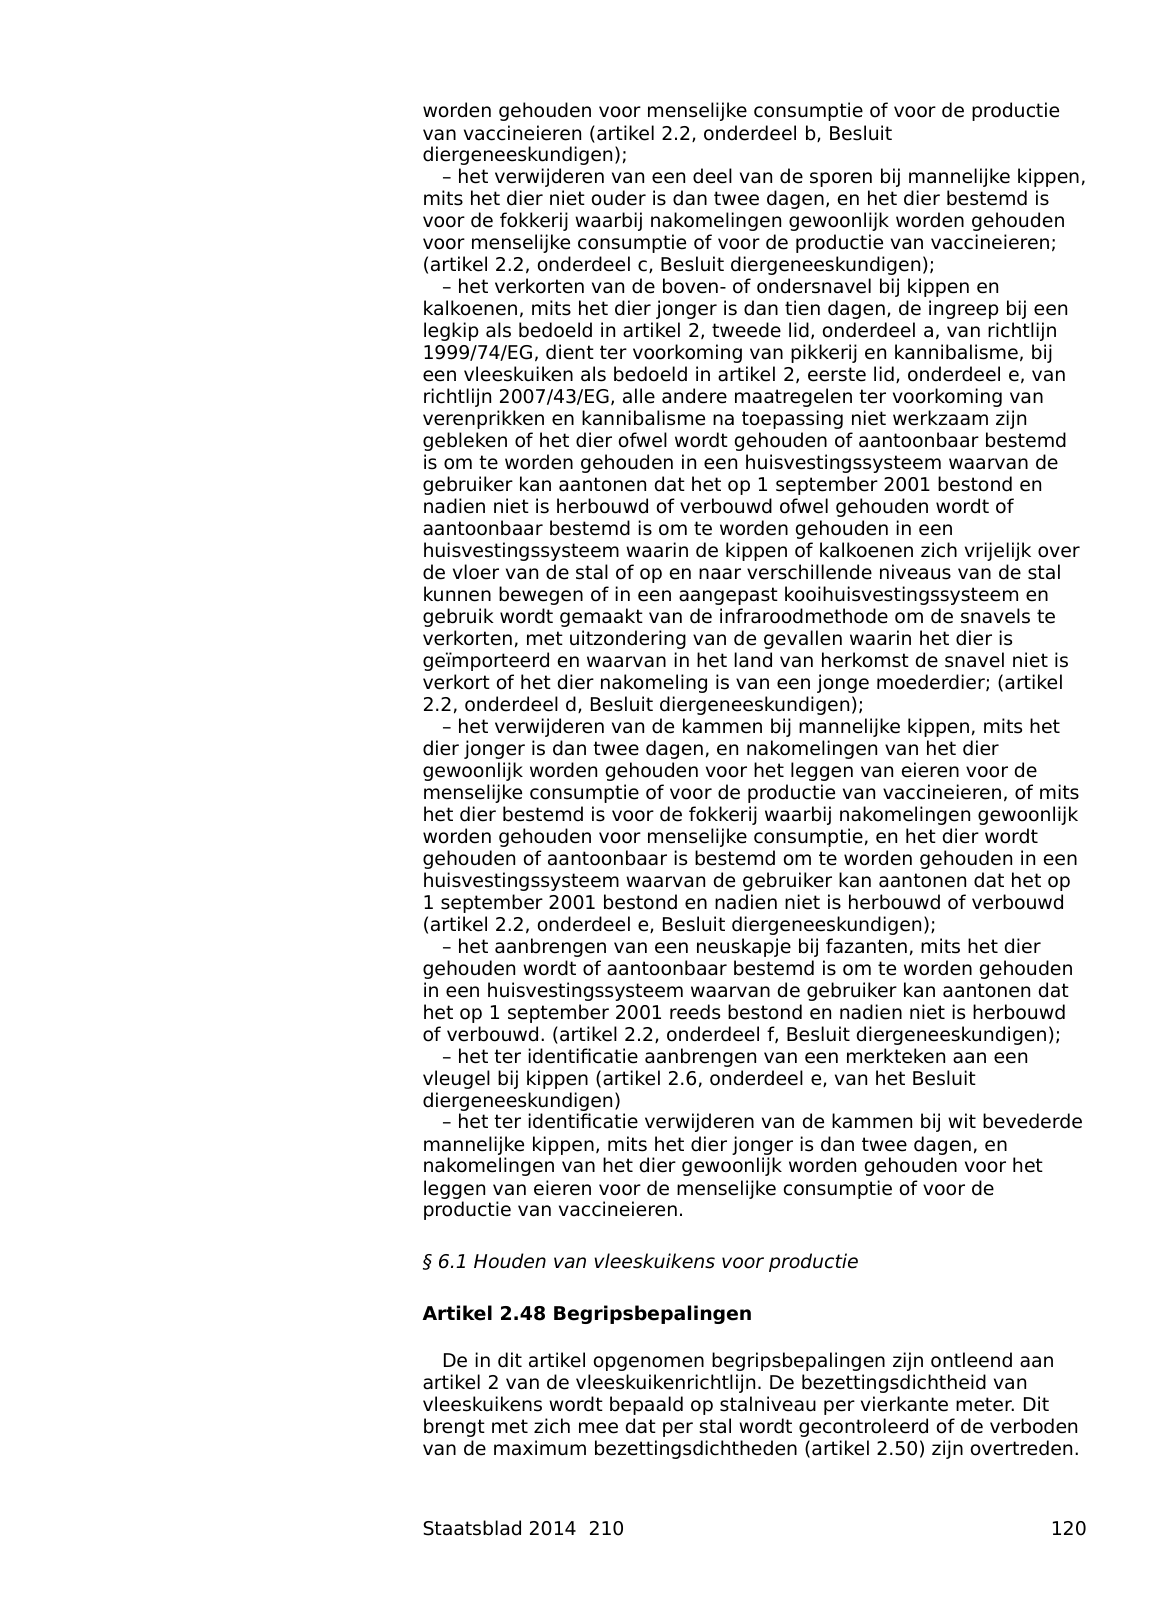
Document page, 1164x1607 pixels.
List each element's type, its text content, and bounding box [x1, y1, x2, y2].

subtitle Artikel 2.48 Begripsbepalingen [422, 1303, 1087, 1325]
subtitle § 6.1 Houden van vleeskuikens voor productie [422, 1251, 1087, 1273]
text – het ter identificatie verwijderen van de kammen bij wit bevederde mannelijke kippen, mits het dier jonger is dan twee dagen, en nakomelingen van het dier gewoonlijk worden gehouden voor het leggen van eieren voor de menselijke consumptie of voor de productie van vaccineieren. [422, 1111, 1087, 1221]
text De in dit artikel opgenomen begripsbepalingen zijn ontleend aan artikel 2 van de vleeskuikenrichtlijn. De bezettingsdichtheid van vleeskuikens wordt bepaald op stalniveau per vierkante meter. Dit brengt met zich mee dat per stal wordt gecontroleerd of de verboden van de maximum bezettingsdichtheden (artikel 2.50) zijn overtreden. [422, 1350, 1087, 1460]
text – het verwijderen van een deel van de sporen bij mannelijke kippen, mits het dier niet ouder is dan twee dagen, en het dier bestemd is voor de fokkerij waarbij nakomelingen gewoonlijk worden gehouden voor menselijke consumptie of voor de productie van vaccineieren; (artikel 2.2, onderdeel c, Besluit diergeneeskundigen); [422, 166, 1087, 276]
text – het aanbrengen van een neuskapje bij fazanten, mits het dier gehouden wordt of aantoonbaar bestemd is om te worden gehouden in een huisvestingssysteem waarvan de gebruiker kan aantonen dat het op 1 september 2001 reeds bestond en nadien niet is herbouwd of verbouwd. (artikel 2.2, onderdeel f, Besluit diergeneeskundigen); [422, 936, 1087, 1046]
text – het ter identificatie aanbrengen van een merkteken aan een vleugel bij kippen (artikel 2.6, onderdeel e, van het Besluit diergeneeskundigen) [422, 1046, 1087, 1111]
text worden gehouden voor menselijke consumptie of voor de productie van vaccineieren (artikel 2.2, onderdeel b, Besluit diergeneeskundigen); [422, 100, 1087, 166]
text – het verwijderen van de kammen bij mannelijke kippen, mits het dier jonger is dan twee dagen, en nakomelingen van het dier gewoonlijk worden gehouden voor het leggen van eieren voor de menselijke consumptie of voor de productie van vaccineieren, of mits het dier bestemd is voor de fokkerij waarbij nakomelingen gewoonlijk worden gehouden voor menselijke consumptie, en het dier wordt gehouden of aantoonbaar is bestemd om te worden gehouden in een huisvestingssysteem waarvan de gebruiker kan aantonen dat het op 1 september 2001 bestond en nadien niet is herbouwd of verbouwd (artikel 2.2, onderdeel e, Besluit diergeneeskundigen); [422, 716, 1087, 936]
text – het verkorten van de boven- of ondersnavel bij kippen en kalkoenen, mits het dier jonger is dan tien dagen, de ingreep bij een legkip als bedoeld in artikel 2, tweede lid, onderdeel a, van richtlijn 1999/74/EG, dient ter voorkoming van pikkerij en kannibalisme, bij een vleeskuiken als bedoeld in artikel 2, eerste lid, onderdeel e, van richtlijn 2007/43/EG, alle andere maatregelen ter voorkoming van verenprikken en kannibalisme na toepassing niet werkzaam zijn gebleken of het dier ofwel wordt gehouden of aantoonbaar bestemd is om te worden gehouden in een huisvestingssysteem waarvan de gebruiker kan aantonen dat het op 1 september 2001 bestond en nadien niet is herbouwd of verbouwd ofwel gehouden wordt of aantoonbaar bestemd is om te worden gehouden in een huisvestingssysteem waarin de kippen of kalkoenen zich vrijelijk over de vloer van de stal of op en naar verschillende niveaus van de stal kunnen bewegen of in een aangepast kooihuisvestingssysteem en gebruik wordt gemaakt van de infraroodmethode om de snavels te verkorten, met uitzondering van de gevallen waarin het dier is geïmporteerd en waarvan in het land van herkomst de snavel niet is verkort of het dier nakomeling is van een jonge moederdier; (artikel 2.2, onderdeel d, Besluit diergeneeskundigen); [422, 276, 1087, 716]
